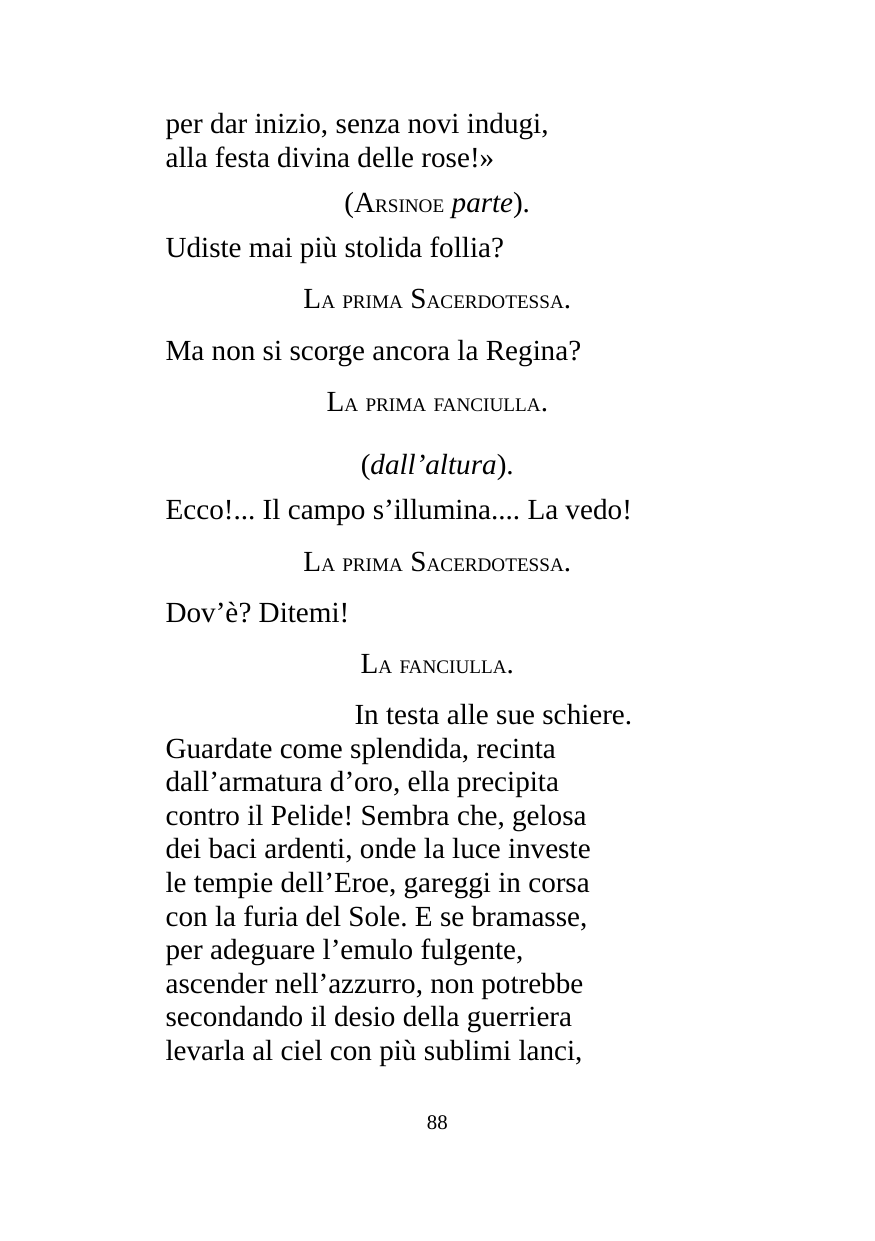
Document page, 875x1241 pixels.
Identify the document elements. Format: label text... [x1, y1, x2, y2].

text (Arsinoe parte). [106, 185, 768, 219]
text per dar inizio, senza novi indugi, alla festa divina delle rose!» [165, 106, 768, 173]
text Dov’è? Ditemi! [165, 595, 768, 628]
text Ma non si scorge ancora la Regina? [165, 333, 768, 366]
text Udiste mai più stolida follia? [165, 230, 768, 264]
text Ecco!... Il campo s’illumina.... La vedo! [165, 492, 768, 526]
text La fanciulla. [106, 646, 768, 680]
text La prima Sacerdotessa. [106, 282, 768, 315]
text (dall’altura). [106, 447, 768, 481]
text La prima fanciulla. [106, 384, 768, 418]
text La prima Sacerdotessa. [106, 544, 768, 577]
text In testa alle sue schiere. Guardate come splendida, recinta dall’armatura d’oro, ella precipita contro il Pelide! Sembra che, gelosa dei baci ardenti, onde la luce investe le tempie dell’Eroe, gareggi in corsa con la furia del Sole. E se bramasse, per adeguare l’emulo fulgente, ascender nell’azzurro, non potrebbe secondando il desio della guerriera levarla al ciel con più sublimi lanci, [165, 697, 768, 1066]
